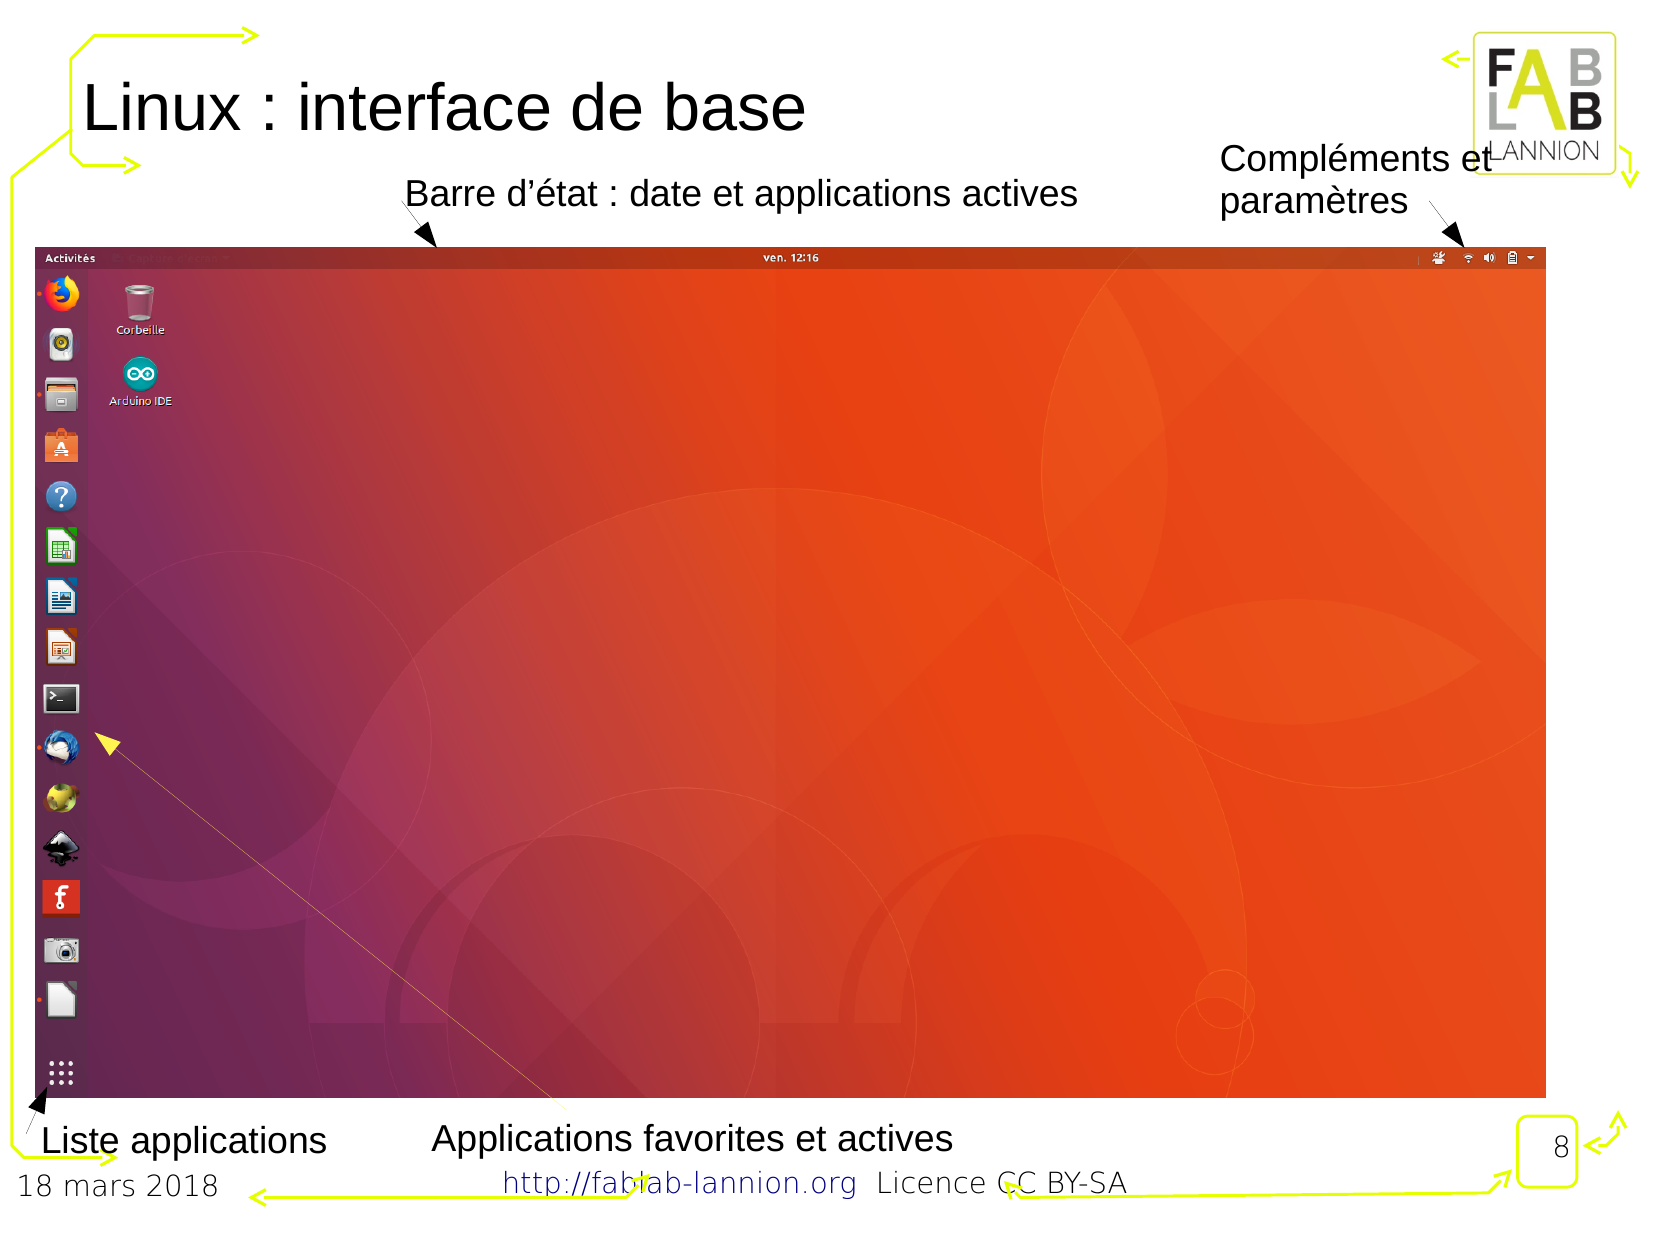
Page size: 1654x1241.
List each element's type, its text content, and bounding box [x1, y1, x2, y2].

title Linux : interface de base [82, 49, 1441, 166]
text_box Liste applications [26, 1112, 343, 1170]
text_box Compléments et paramètres [1204, 129, 1507, 229]
picture [35, 247, 1546, 1098]
picture [1470, 29, 1619, 178]
text_box Applications favorites et actives [416, 1110, 969, 1168]
text_box Barre d’état : date et applications actives [389, 165, 1094, 223]
